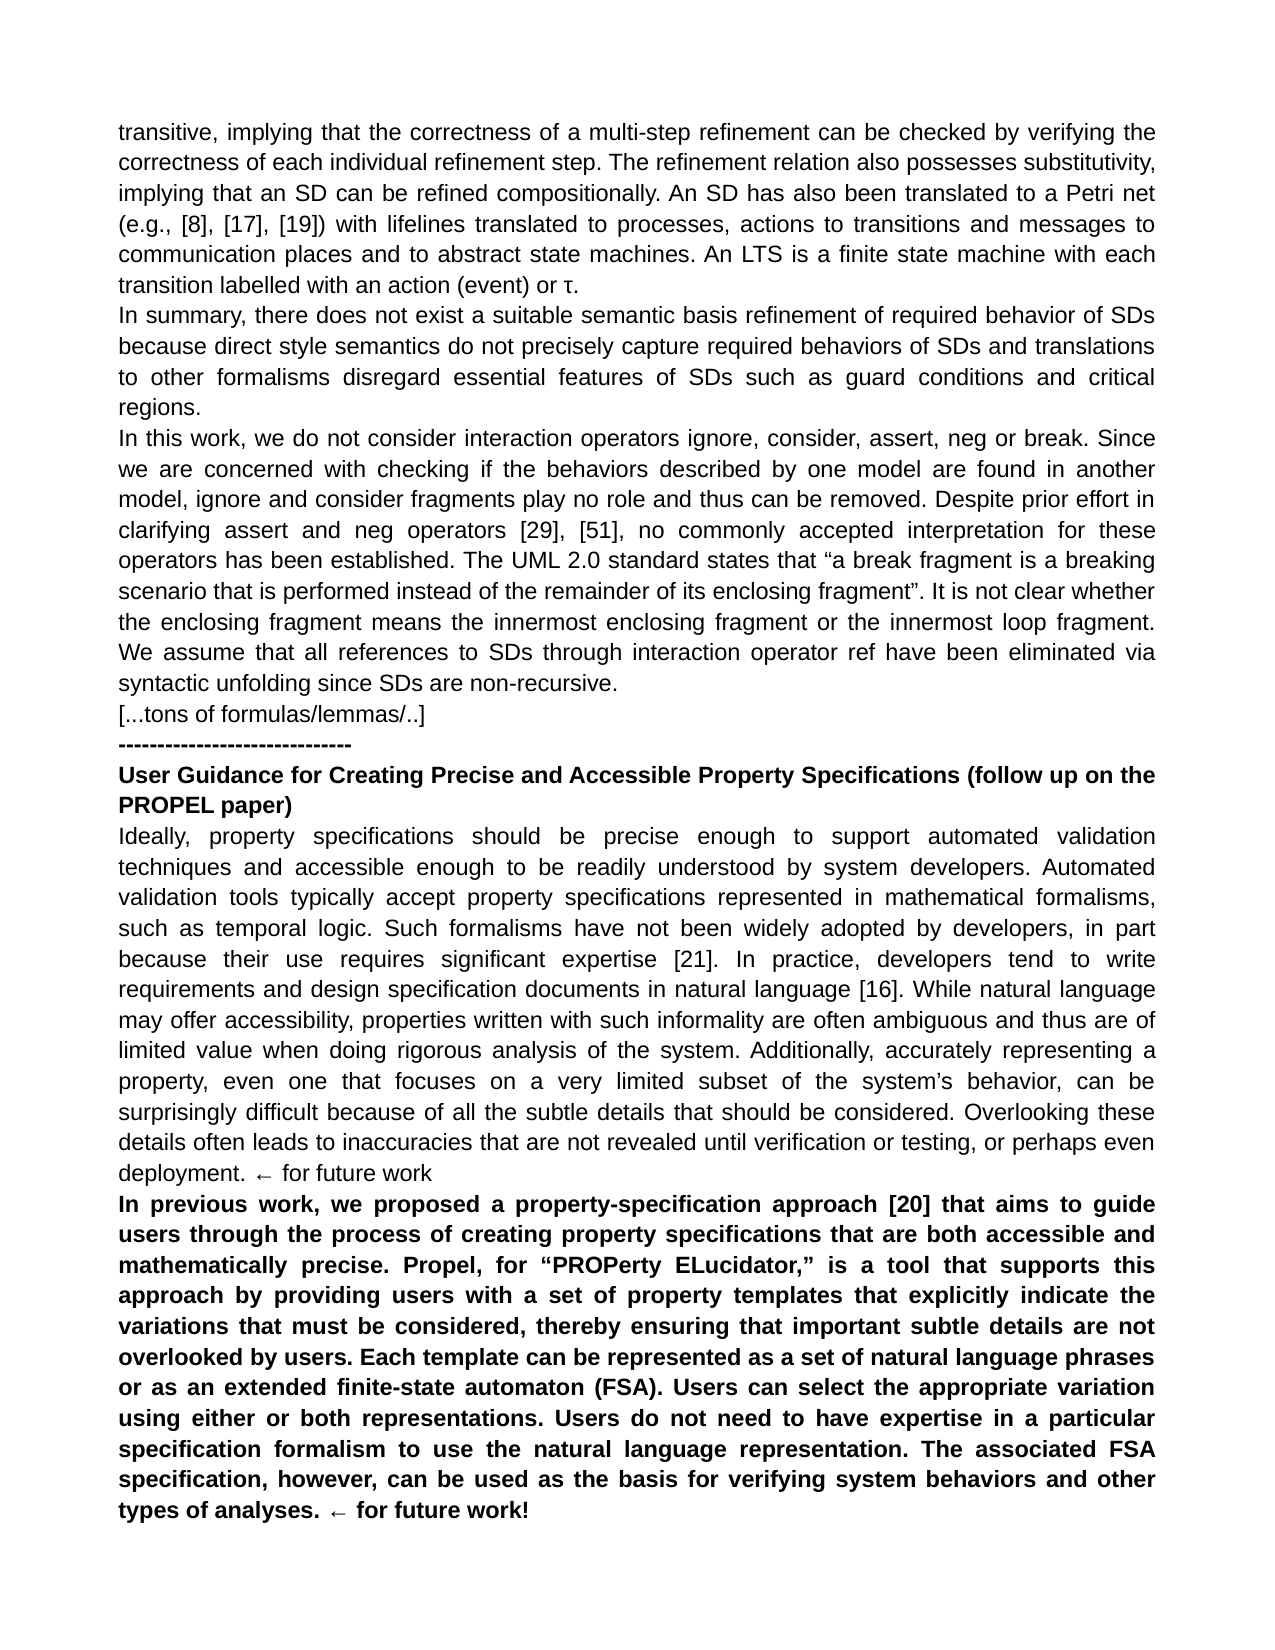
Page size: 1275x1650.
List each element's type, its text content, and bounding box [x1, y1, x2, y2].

text transitive, implying that the correctness of a multi-step refinement can be checked by verifying the correctness of each individual refinement step. The refinement relation also possesses substitutivity, implying that an SD can be refined compositionally. An SD has also been translated to a Petri net (e.g., [8], [17], [19]) with lifelines translated to processes, actions to transitions and messages to communication places and to abstract state machines. An LTS is a finite state machine with each transition labelled with an action (event) or τ. [118, 118, 1157, 298]
text User Guidance for Creating Precise and Accessible Property Specifications (follow up on the PROPEL paper) [118, 761, 1157, 819]
text Ideally, property specifications should be precise enough to support automated validation techniques and accessible enough to be readily understood by system developers. Automated validation tools typically accept property specifications represented in mathematical formalisms, such as temporal logic. Such formalisms have not been widely adopted by developers, in part because their use requires significant expertise [21]. In practice, developers tend to write requirements and design specification documents in natural language [16]. While natural language may offer accessibility, properties written with such informality are often ambiguous and thus are of limited value when doing rigorous analysis of the system. Additionally, accurately representing a property, even one that focuses on a very limited subset of the system’s behavior, can be surprisingly difficult because of all the subtle details that should be considered. Overlooking these details often leads to inaccuracies that are not revealed until verification or testing, or perhaps even deployment. ← for future work [118, 822, 1157, 1186]
text In summary, there does not exist a suitable semantic basis refinement of required behavior of SDs because direct style semantics do not precisely capture required behaviors of SDs and translations to other formalisms disregard essential features of SDs such as guard conditions and critical regions. [118, 302, 1157, 421]
text In previous work, we proposed a property-specification approach [20] that aims to guide users through the process of creating property specifications that are both accessible and mathematically precise. Propel, for “PROPerty ELucidator,” is a tool that supports this approach by providing users with a set of property templates that explicitly indicate the variations that must be considered, thereby ensuring that important subtle details are not overlooked by users. Each template can be represented as a set of natural language phrases or as an extended finite-state automaton (FSA). Users can select the appropriate variation using either or both representations. Users do not need to have expertise in a particular specification formalism to use the natural language representation. The associated FSA specification, however, can be used as the basis for verifying system behaviors and other types of analyses. ← for future work! [118, 1190, 1157, 1523]
text ------------------------------ [118, 731, 1157, 757]
text [...tons of formulas/lemmas/..] [118, 700, 1157, 727]
text In this work, we do not consider interaction operators ignore, consider, assert, neg or break. Since we are concerned with checking if the behaviors described by one model are found in another model, ignore and consider fragments play no role and thus can be removed. Despite prior effort in clarifying assert and neg operators [29], [51], no commonly accepted interpretation for these operators has been established. The UML 2.0 standard states that “a break fragment is a breaking scenario that is performed instead of the remainder of its enclosing fragment”. It is not clear whether the enclosing fragment means the innermost enclosing fragment or the innermost loop fragment. We assume that all references to SDs through interaction operator ref have been eliminated via syntactic unfolding since SDs are non-recursive. [118, 424, 1157, 696]
